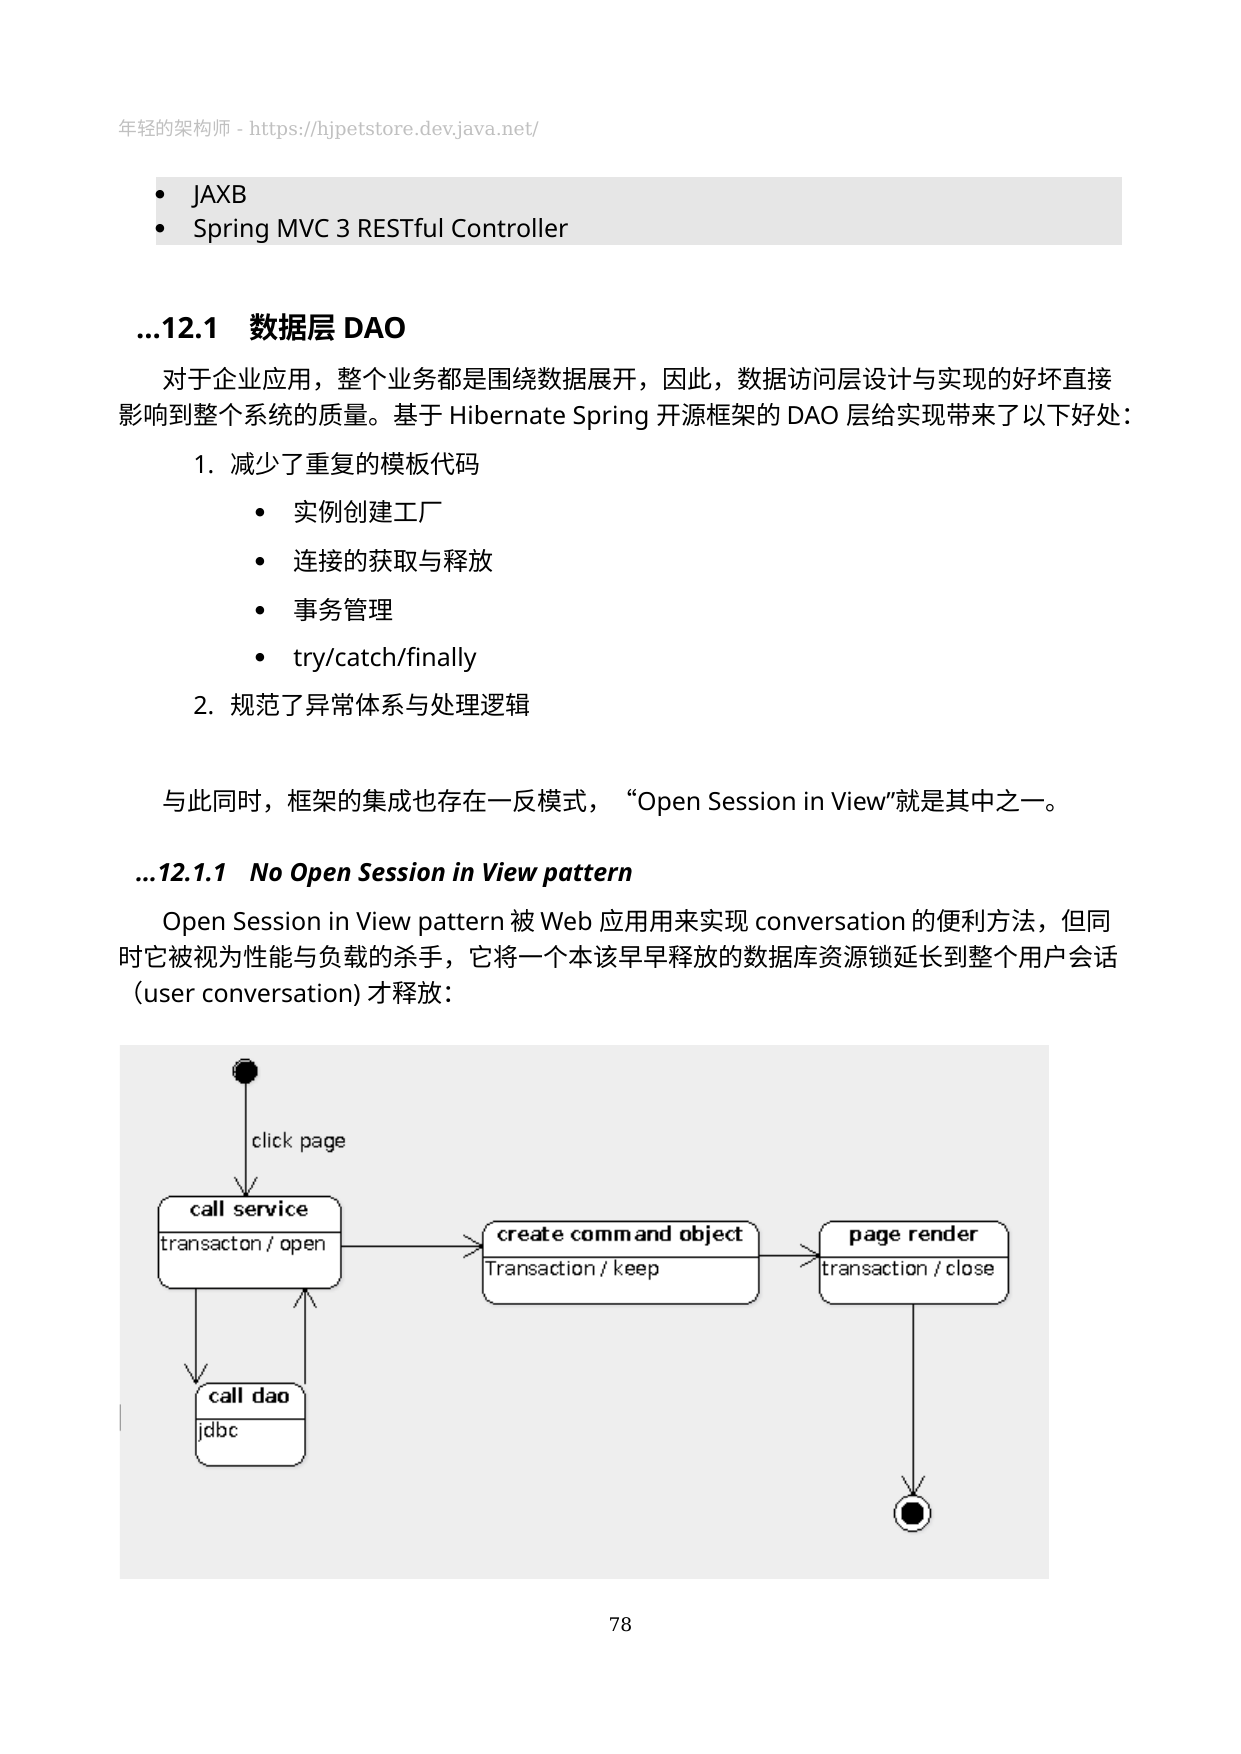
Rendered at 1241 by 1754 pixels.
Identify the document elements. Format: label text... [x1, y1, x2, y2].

text 与此同时，框架的集成也存在一反模式，“Open Session in View”就是其中之一。 [118, 781, 1122, 817]
list 减少了重复的模板代码 [193, 444, 1122, 480]
list Spring MVC 3 RESTful Controller [156, 211, 1122, 245]
list try/catch/finally [256, 639, 1122, 673]
text 对于企业应用，整个业务都是围绕数据展开，因此，数据访问层设计与实现的好坏直接影响到整个系统的质量。基于 Hibernate Spring 开源框架的 DAO 层给实现带来了以下好处： [118, 359, 1122, 432]
list JAXB [156, 177, 1122, 211]
picture [119, 1045, 1049, 1579]
text Open Session in View pattern被Web 应用用来实现 conversation的便利方法，但同时它被视为性能与负载的杀手，它将一个本该早早释放的数据库资源锁延长到整个用户会话（user conversation) 才释放： [118, 901, 1122, 1010]
list 实例创建工厂 [256, 493, 1122, 529]
subtitle No Open Session in View pattern [136, 855, 1122, 889]
subtitle 数据层DAO [136, 304, 1122, 347]
list 事务管理 [256, 590, 1122, 627]
list 连接的获取与释放 [256, 542, 1122, 578]
list 规范了异常体系与处理逻辑 [193, 686, 1122, 722]
